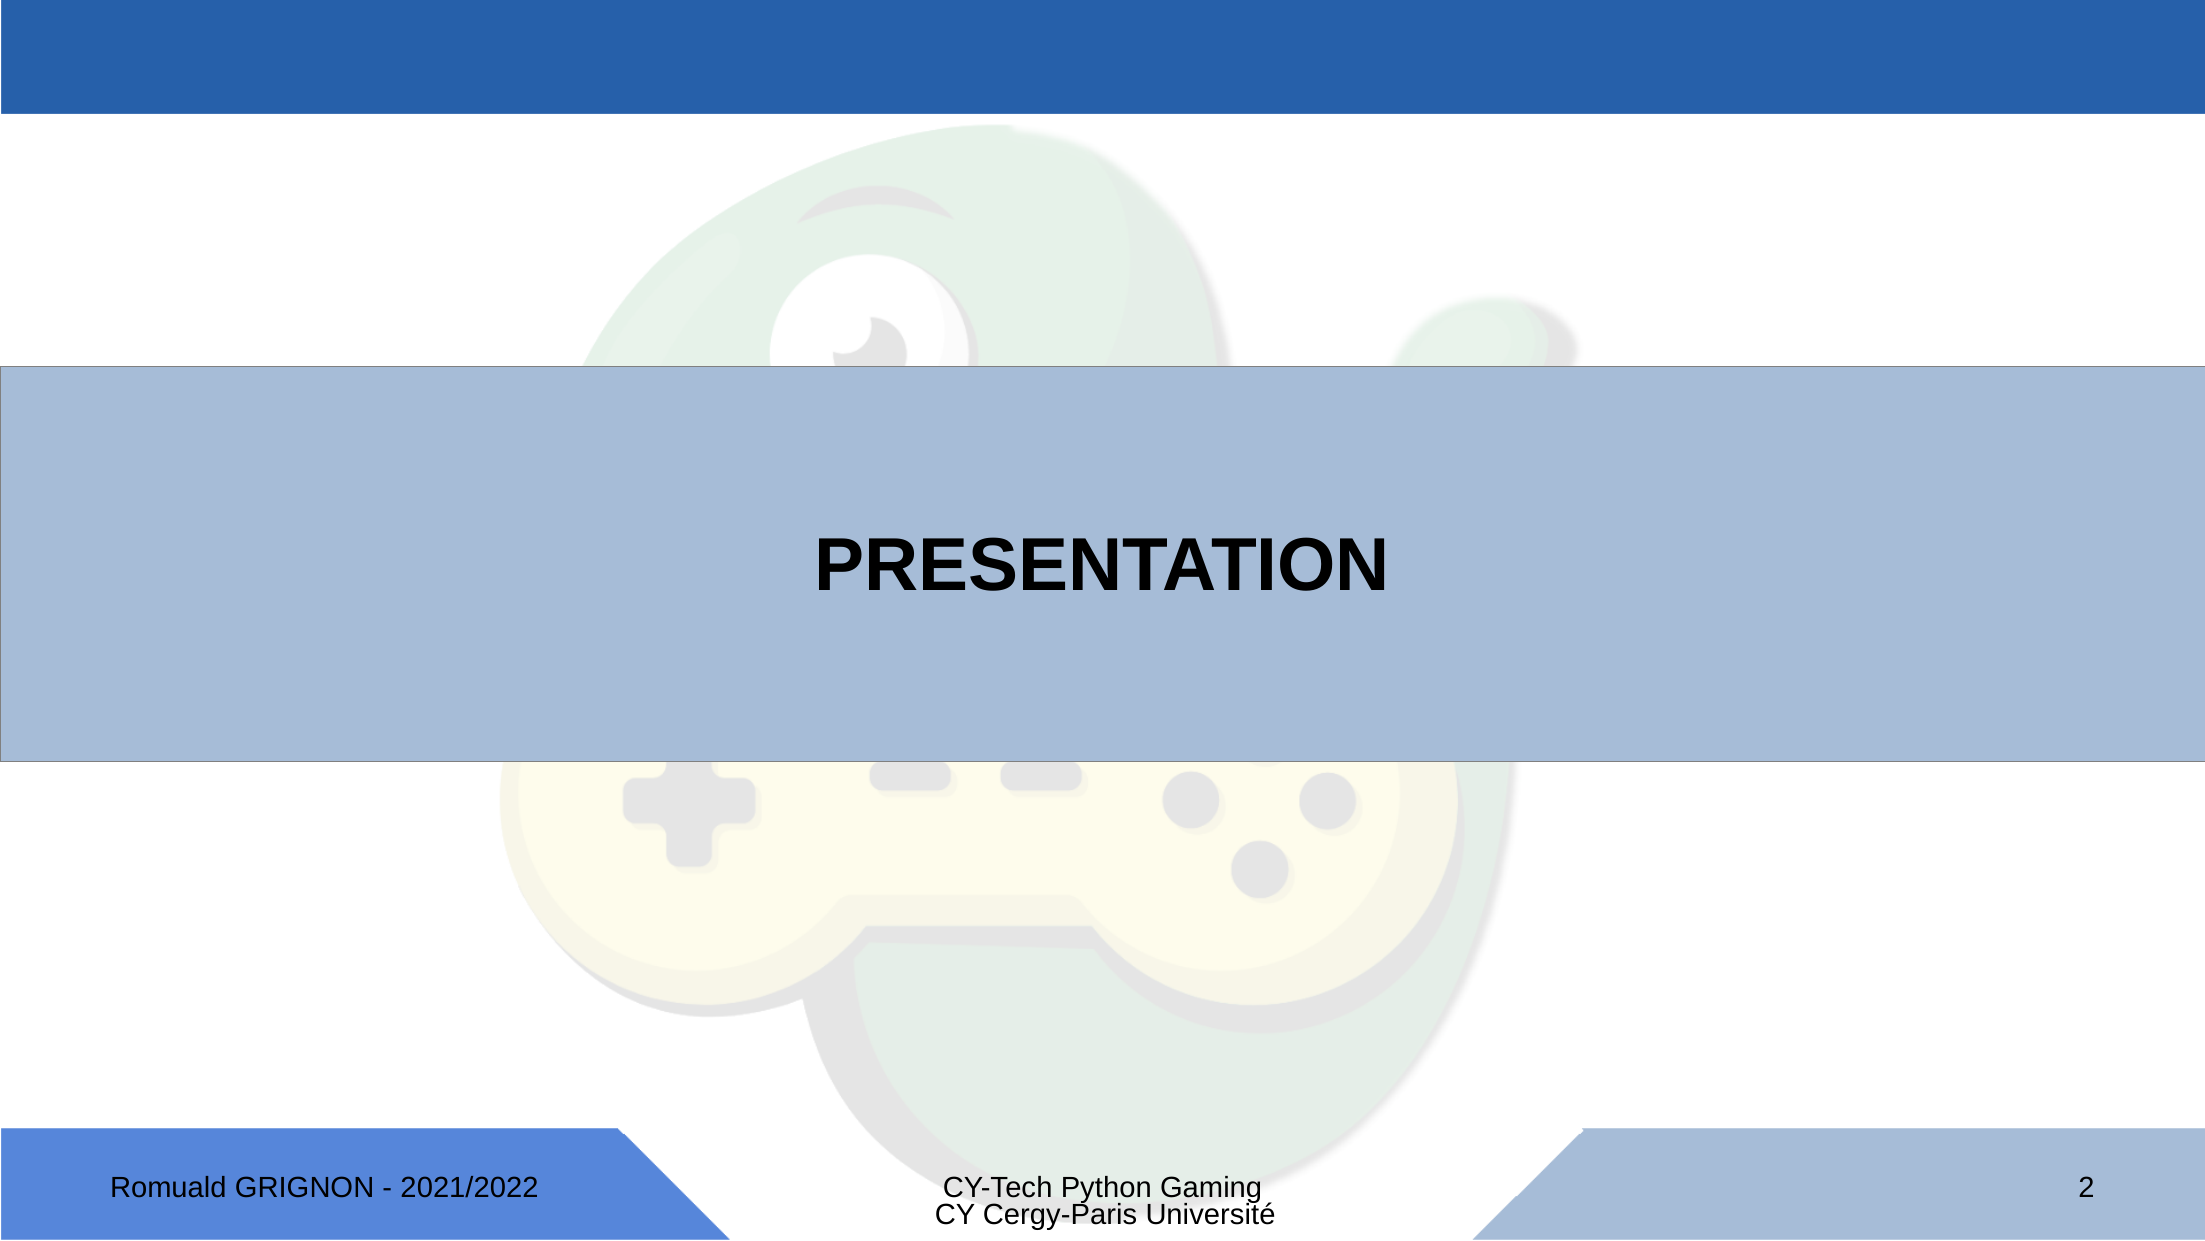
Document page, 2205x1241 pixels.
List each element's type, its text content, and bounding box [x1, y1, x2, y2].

text_box PRESENTATION [0, 366, 2205, 762]
picture [0, 0, 2205, 366]
picture [0, 762, 2205, 1241]
